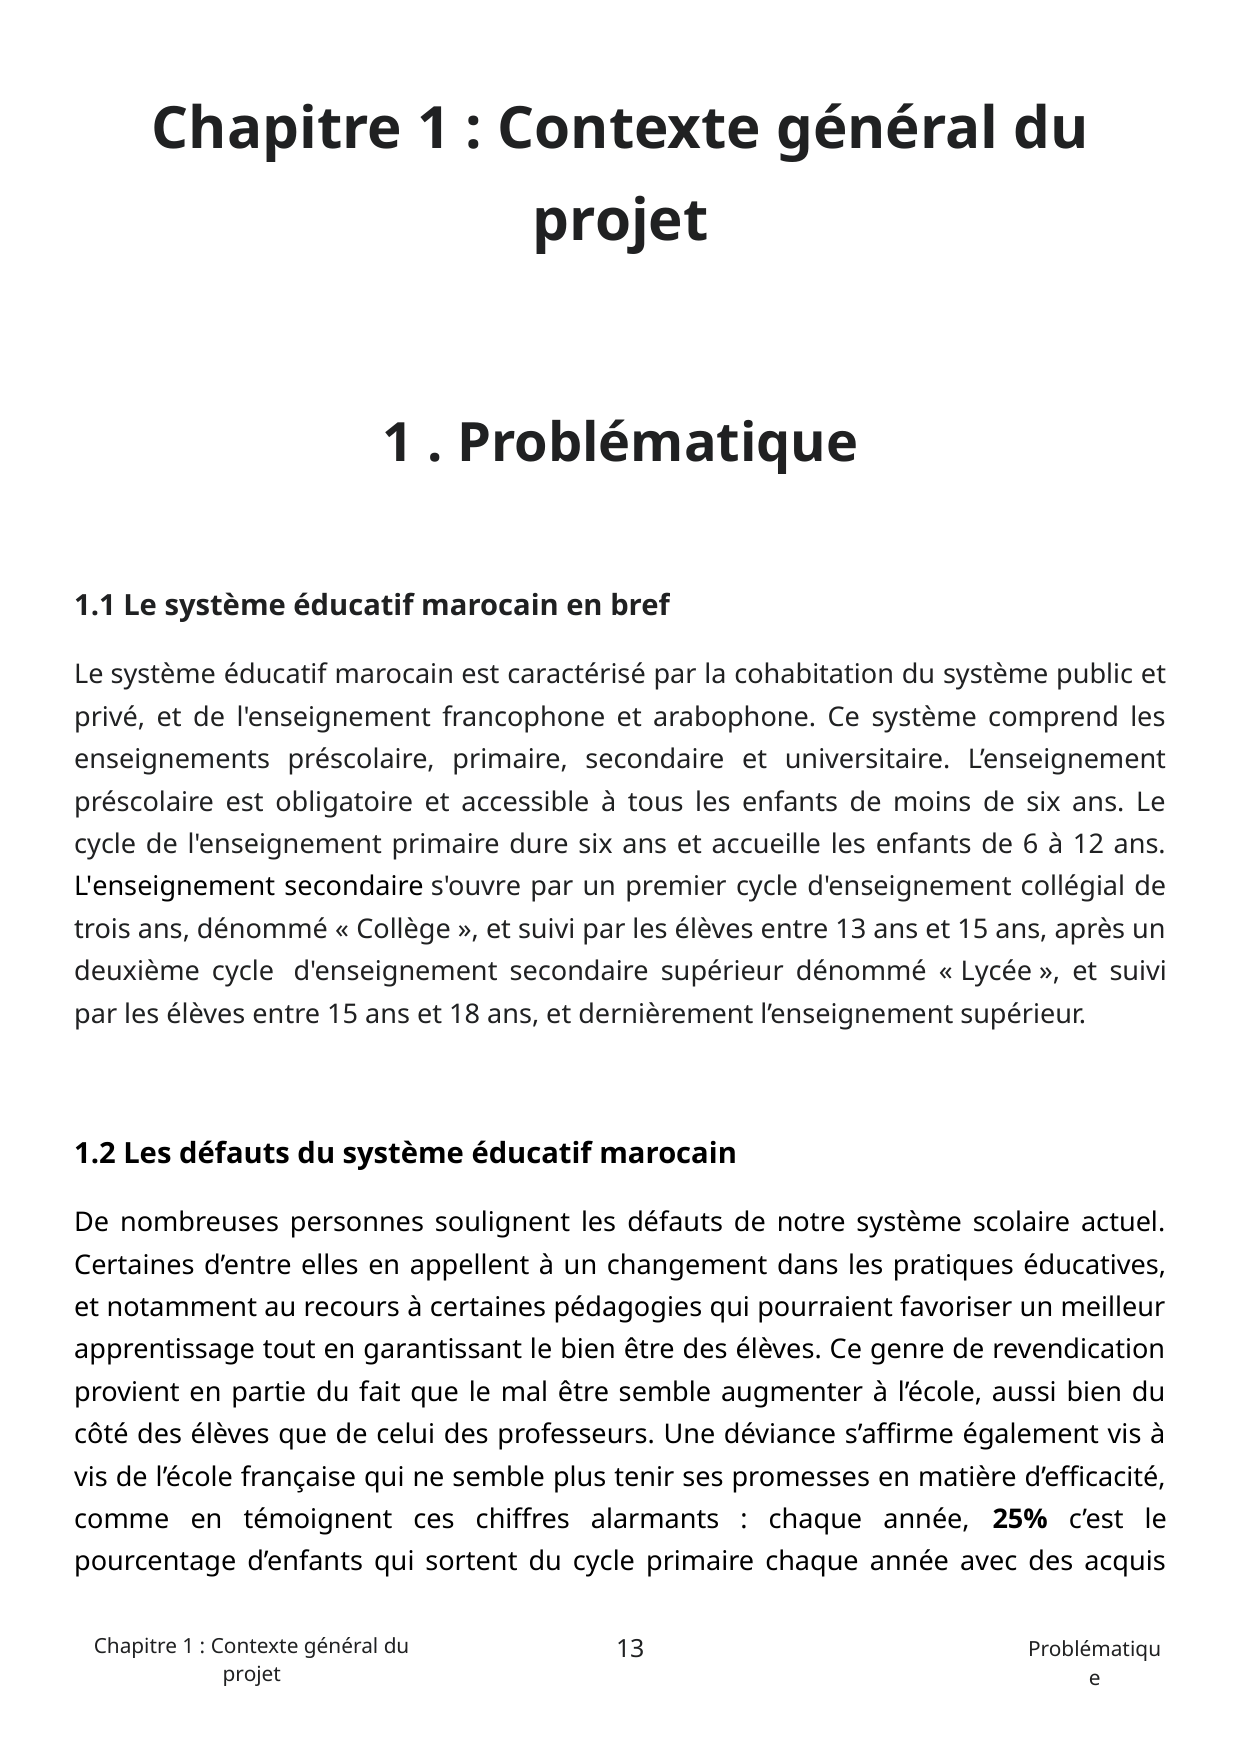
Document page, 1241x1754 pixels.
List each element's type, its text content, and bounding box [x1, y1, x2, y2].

text 1.1 Le système éducatif marocain en bref [74, 584, 1167, 624]
text Chapitre 1 : Contexte général du projet [74, 86, 1167, 257]
text 1.2 Les défauts du système éducatif marocain [74, 1132, 1167, 1172]
text Le système éducatif marocain est caractérisé par la cohabitation du système public et privé, et de l'enseignement francophone et arabophone. Ce système comprend les enseignements préscolaire, primaire, secondaire et universitaire. L’enseignement préscolaire est obligatoire et accessible à tous les enfants de moins de six ans. Le cycle de l'enseignement primaire dure six ans et accueille les enfants de 6 à 12 ans. L'enseignement secondaire s'ouvre par un premier cycle d'enseignement collégial de trois ans, dénommé « Collège », et suivi par les élèves entre 13 ans et 15 ans, après un deuxième cycle d'enseignement secondaire supérieur dénommé « Lycée », et suivi par les élèves entre 15 ans et 18 ans, et dernièrement l’enseignement supérieur. [74, 655, 1167, 1031]
text De nombreuses personnes soulignent les défauts de notre système scolaire actuel. Certaines d’entre elles en appellent à un changement dans les pratiques éducatives, et notamment au recours à certaines pédagogies qui pourraient favoriser un meilleur apprentissage tout en garantissant le bien être des élèves. Ce genre de revendication provient en partie du fait que le mal être semble augmenter à l’école, aussi bien du côté des élèves que de celui des professeurs. Une déviance s’affirme également vis à vis de l’école française qui ne semble plus tenir ses promesses en matière d’efficacité, comme en témoignent ces chiffres alarmants : chaque année, 25% c’est le pourcentage d’enfants qui sortent du cycle primaire chaque année avec des acquis [74, 1203, 1167, 1579]
text 1 . Problématique [74, 404, 1167, 478]
